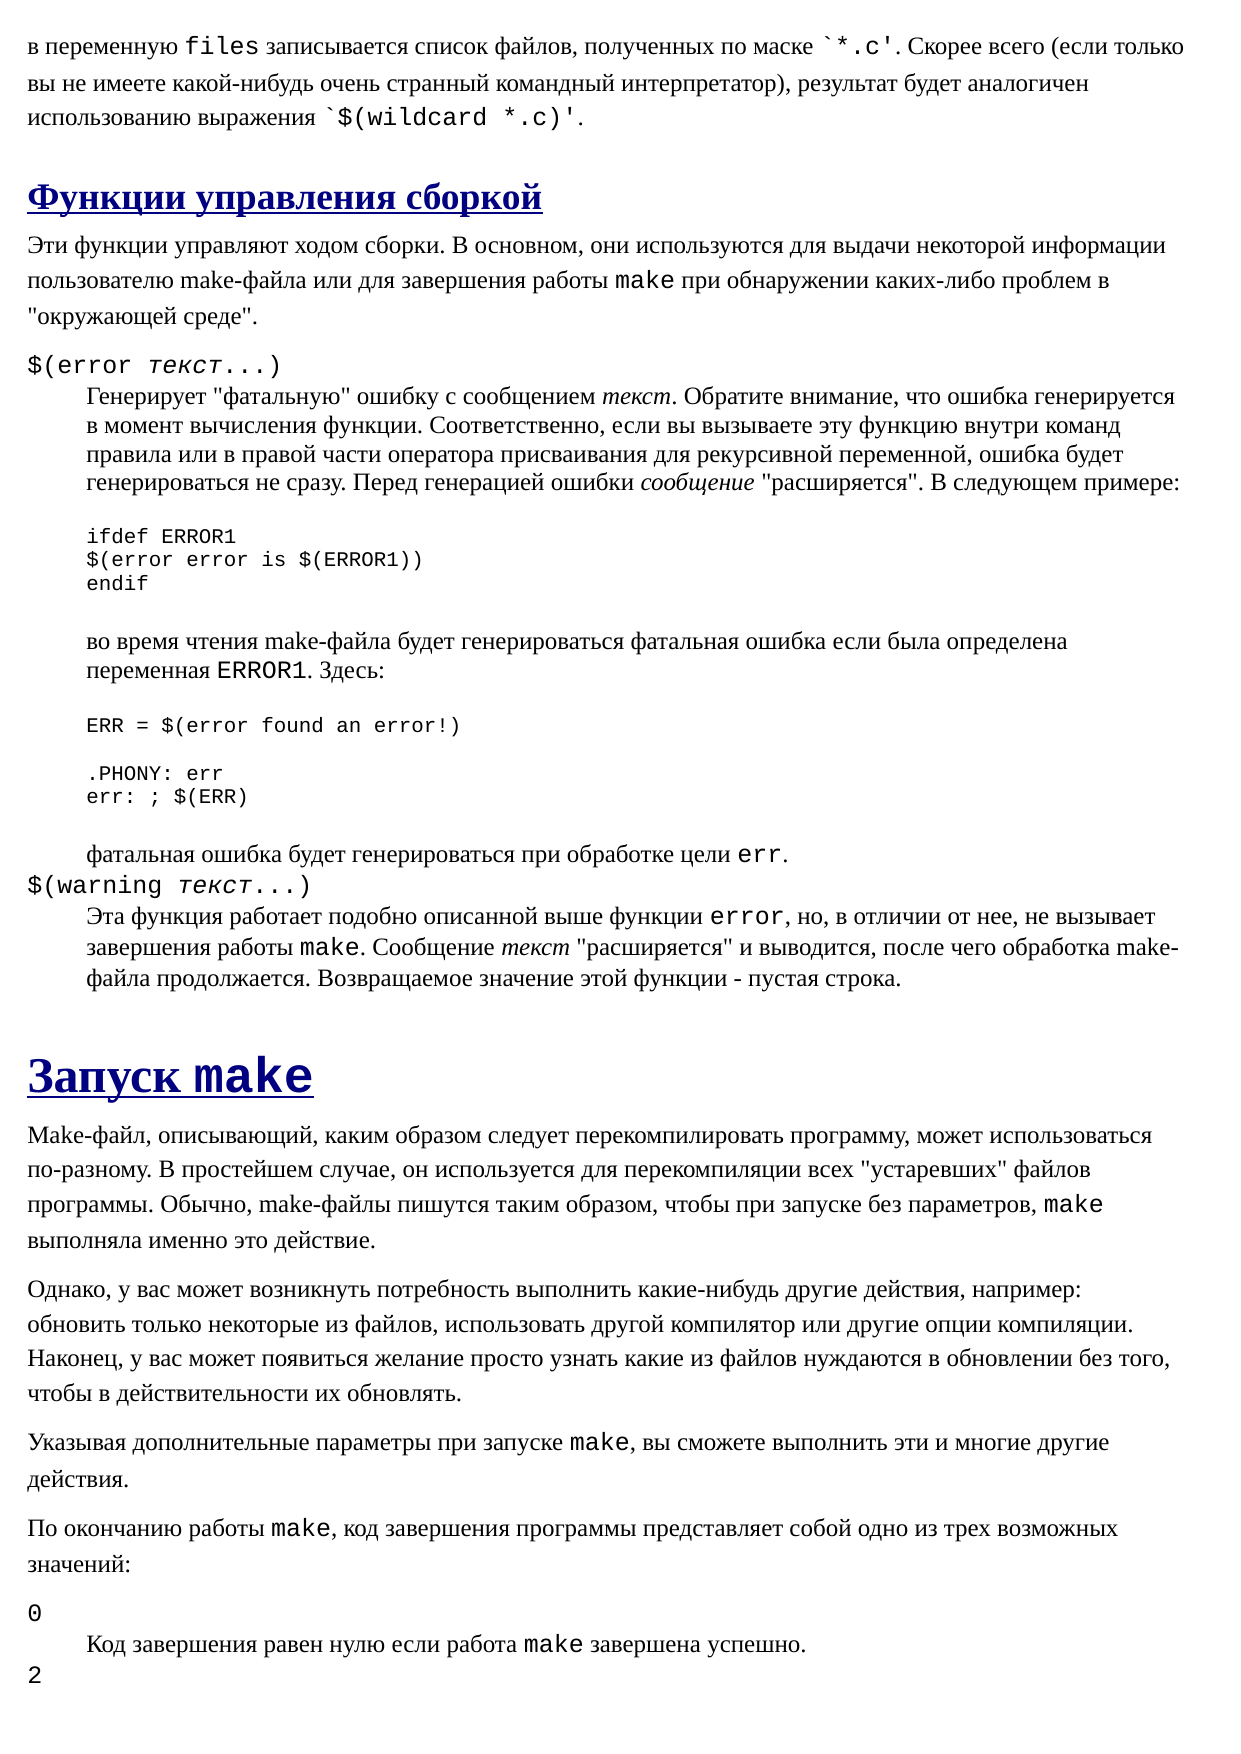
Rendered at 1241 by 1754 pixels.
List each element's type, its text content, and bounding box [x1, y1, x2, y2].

text ifdef ERROR1 [86, 526, 1185, 549]
subtitle $(warning текст...) [27, 870, 1185, 901]
list Эта функция работает подобно описанной выше функции error, но, в отличии от нее, не вызывает завершения работы make. Сообщение текст "расширяется" и выводится, после чего обработка make-файла продолжается. Возвращаемое значение этой функции - пустая строка. [86, 901, 1185, 991]
text endif [86, 573, 1185, 597]
text Указывая дополнительные параметры при запуске make, вы сможете выполнить эти и многие другие действия. [27, 1427, 1185, 1492]
text Эти функции управляют ходом сборки. В основном, они используются для выдачи некоторой информации пользователю make-файла или для завершения работы make при обнаружении каких-либо проблем в "окружающей среде". [27, 230, 1185, 330]
subtitle Функции управления сборкой [27, 175, 1185, 218]
text err: ; $(ERR) [86, 786, 1185, 810]
text Однако, у вас может возникнуть потребность выполнить какие-нибудь другие действия, например: обновить только некоторые из файлов, использовать другой компилятор или другие опции компиляции. Наконец, у вас может появиться желание просто узнать какие из файлов нуждаются в обновлении без того, чтобы в действительности их обновлять. [27, 1274, 1185, 1407]
list во время чтения make-файла будет генерироваться фатальная ошибка если была определена переменная ERROR1. Здесь: [86, 626, 1185, 686]
text По окончанию работы make, код завершения программы представляет собой одно из трех возможных значений: [27, 1513, 1185, 1578]
text .PHONY: err [86, 762, 1185, 786]
list Код завершения равен нулю если работа make завершена успешно. [86, 1629, 1185, 1660]
text $(error error is $(ERROR1)) [86, 549, 1185, 573]
subtitle Запуск make [27, 1046, 1185, 1107]
subtitle 0 [27, 1598, 1185, 1629]
text ERR = $(error found an error!) [86, 715, 1185, 739]
text Make-файл, описывающий, каким образом следует перекомпилировать программу, может использоваться по-разному. В простейшем случае, он используется для перекомпиляции всех "устаревших" файлов программы. Обычно, make-файлы пишутся таким образом, чтобы при запуске без параметров, make выполняла именно это действие. [27, 1120, 1185, 1254]
subtitle 2 [27, 1660, 1185, 1691]
text в переменную files записывается список файлов, полученных по маске `*.c'. Скорее всего (если только вы не имеете какой-нибудь очень странный командный интерпретатор), результат будет аналогичен использованию выражения `$(wildcard *.c)'. [27, 31, 1185, 133]
subtitle $(error текст...) [27, 350, 1185, 381]
list Генерирует "фатальную" ошибку с сообщением текст. Обратите внимание, что ошибка генерируется в момент вычисления функции. Соответственно, если вы вызываете эту функцию внутри команд правила или в правой части оператора присваивания для рекурсивной переменной, ошибка будет генерироваться не сразу. Перед генерацией ошибки сообщение "расширяется". В следующем примере: [86, 381, 1185, 496]
list фатальная ошибка будет генерироваться при обработке цели err. [86, 839, 1185, 870]
